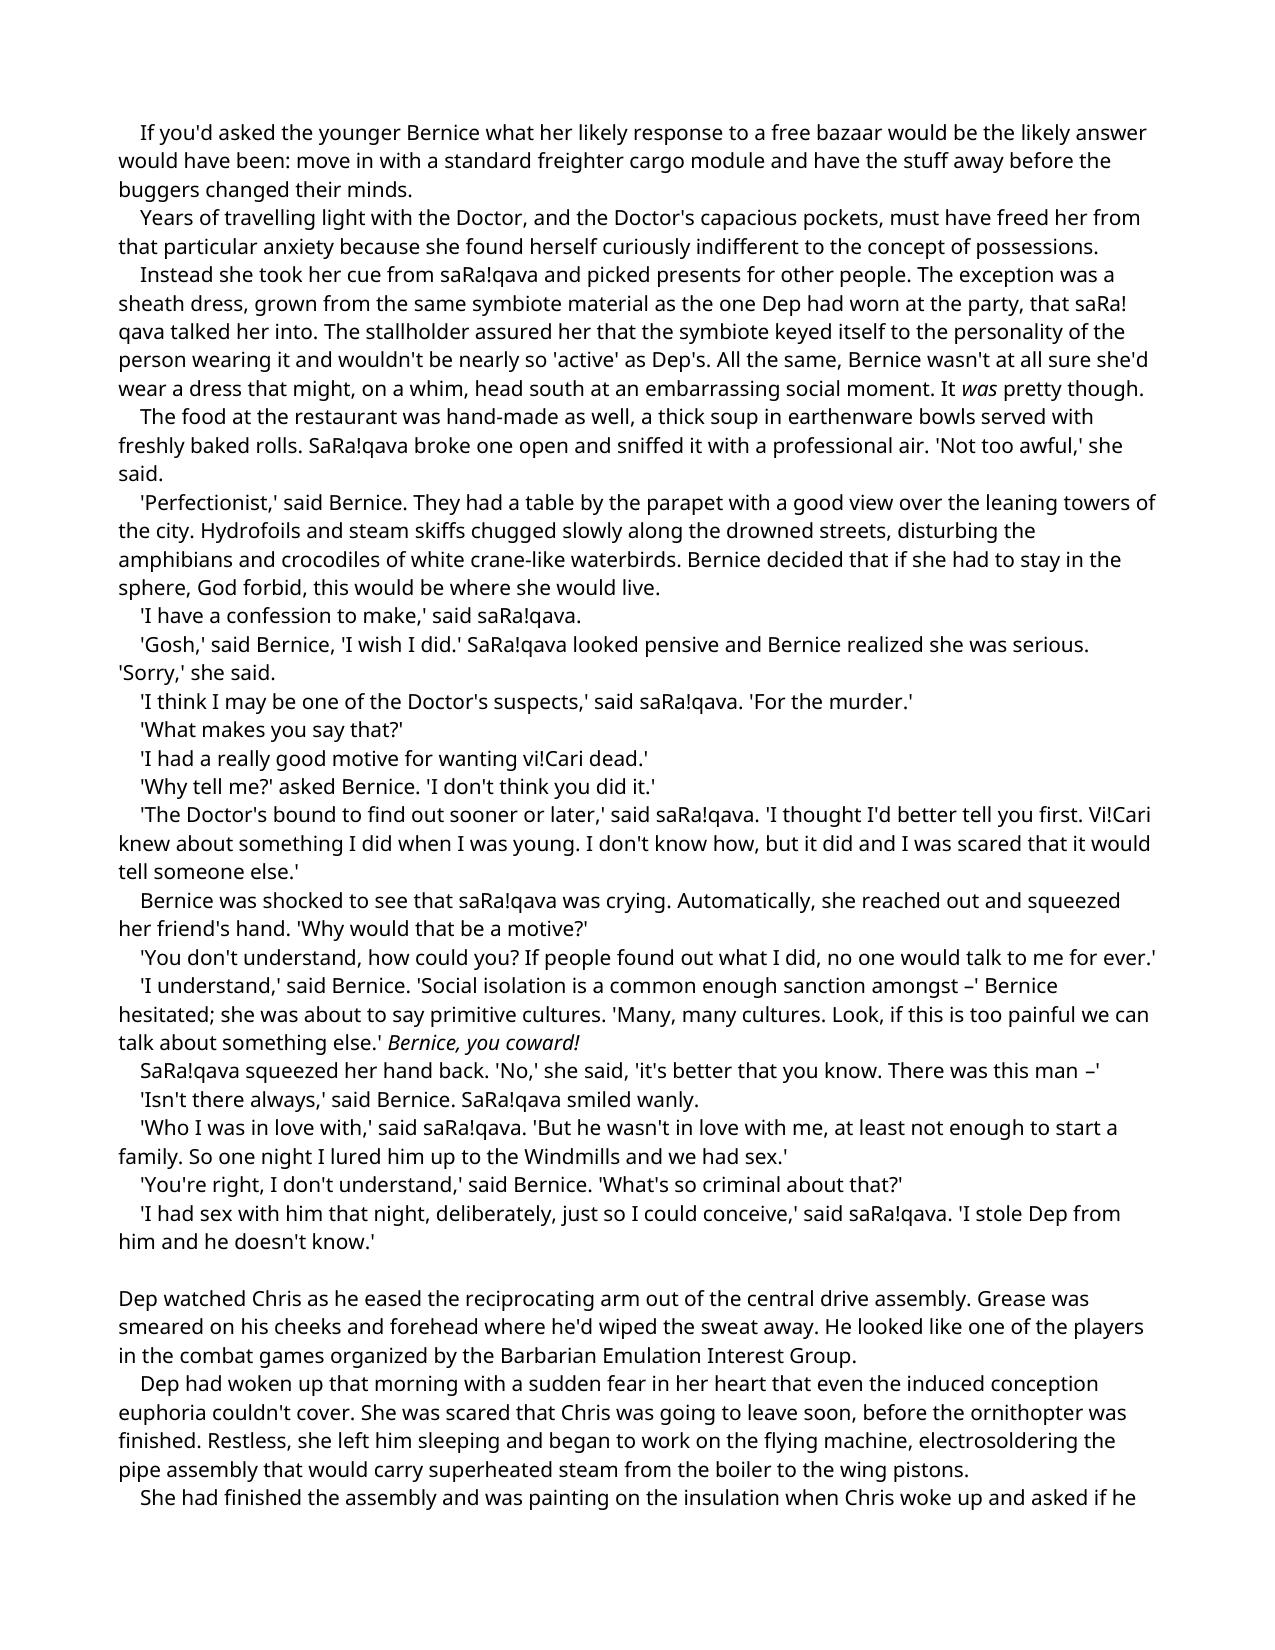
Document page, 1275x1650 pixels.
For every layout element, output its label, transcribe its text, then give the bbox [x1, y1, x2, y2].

text 'Why tell me?' asked Bernice. 'I don't think you did it.' [118, 772, 1157, 801]
text 'I understand,' said Bernice. 'Social isolation is a common enough sanction amongst –' Bernice hesitated; she was about to say primitive cultures. 'Many, many cultures. Look, if this is too painful we can talk about something else.' Bernice, you coward! [118, 971, 1157, 1057]
text 'What makes you say that?' [118, 715, 1157, 744]
text 'You're right, I don't understand,' said Bernice. 'What's so criminal about that?' [118, 1170, 1157, 1199]
text 'I think I may be one of the Doctor's suspects,' said saRa!qava. 'For the murder.' [118, 687, 1157, 715]
text 'You don't understand, how could you? If people found out what I did, no one would talk to me for ever.' [118, 943, 1157, 971]
text 'Gosh,' said Bernice, 'I wish I did.' SaRa!qava looked pensive and Bernice realized she was serious. 'Sorry,' she said. [118, 630, 1157, 687]
text 'I have a confession to make,' said saRa!qava. [118, 602, 1157, 630]
text SaRa!qava squeezed her hand back. 'No,' she said, 'it's better that you know. There was this man –' [118, 1057, 1157, 1085]
text Dep watched Chris as he eased the reciprocating arm out of the central drive assembly. Grease was smeared on his cheeks and forehead where he'd wiped the sweat away. He looked like one of the players in the combat games organized by the Barbarian Emulation Interest Group. [118, 1284, 1157, 1369]
text 'I had sex with him that night, deliberately, just so I could conceive,' said saRa!qava. 'I stole Dep from him and he doesn't know.' [118, 1199, 1157, 1256]
text 'Who I was in love with,' said saRa!qava. 'But he wasn't in love with me, at least not enough to start a family. So one night I lured him up to the Windmills and we had sex.' [118, 1113, 1157, 1170]
text 'Perfectionist,' said Bernice. They had a table by the parapet with a good view over the leaning towers of the city. Hydrofoils and steam skiffs chugged slowly along the drowned streets, disturbing the amphibians and crocodiles of white crane-like waterbirds. Bernice decided that if she had to stay in the sphere, God forbid, this would be where she would live. [118, 488, 1157, 602]
text Instead she took her cue from saRa!qava and picked presents for other people. The exception was a sheath dress, grown from the same symbiote material as the one Dep had worn at the party, that saRa!qava talked her into. The stallholder assured her that the symbiote keyed itself to the personality of the person wearing it and wouldn't be nearly so 'active' as Dep's. All the same, Bernice wasn't at all sure she'd wear a dress that might, on a whim, head south at an embarrassing social moment. It was pretty though. [118, 260, 1157, 402]
text 'The Doctor's bound to find out sooner or later,' said saRa!qava. 'I thought I'd better tell you first. Vi!Cari knew about something I did when I was young. I don't know how, but it did and I was scared that it would tell someone else.' [118, 801, 1157, 886]
text Dep had woken up that morning with a sudden fear in her heart that even the induced conception euphoria couldn't cover. She was scared that Chris was going to leave soon, before the ornithopter was finished. Restless, she left him sleeping and began to work on the flying machine, electrosoldering the pipe assembly that would carry superheated steam from the boiler to the wing pistons. [118, 1369, 1157, 1483]
text 'I had a really good motive for wanting vi!Cari dead.' [118, 744, 1157, 772]
text If you'd asked the younger Bernice what her likely response to a free bazaar would be the likely answer would have been: move in with a standard freighter cargo module and have the stuff away before the buggers changed their minds. [118, 118, 1157, 203]
text 'Isn't there always,' said Bernice. SaRa!qava smiled wanly. [118, 1085, 1157, 1113]
text She had finished the assembly and was painting on the insulation when Chris woke up and asked if he [118, 1483, 1157, 1512]
text Bernice was shocked to see that saRa!qava was crying. Automatically, she reached out and squeezed her friend's hand. 'Why would that be a motive?' [118, 886, 1157, 943]
text Years of travelling light with the Doctor, and the Doctor's capacious pockets, must have freed her from that particular anxiety because she found herself curiously indifferent to the concept of possessions. [118, 203, 1157, 260]
text The food at the restaurant was hand-made as well, a thick soup in earthenware bowls served with freshly baked rolls. SaRa!qava broke one open and sniffed it with a professional air. 'Not too awful,' she said. [118, 402, 1157, 488]
